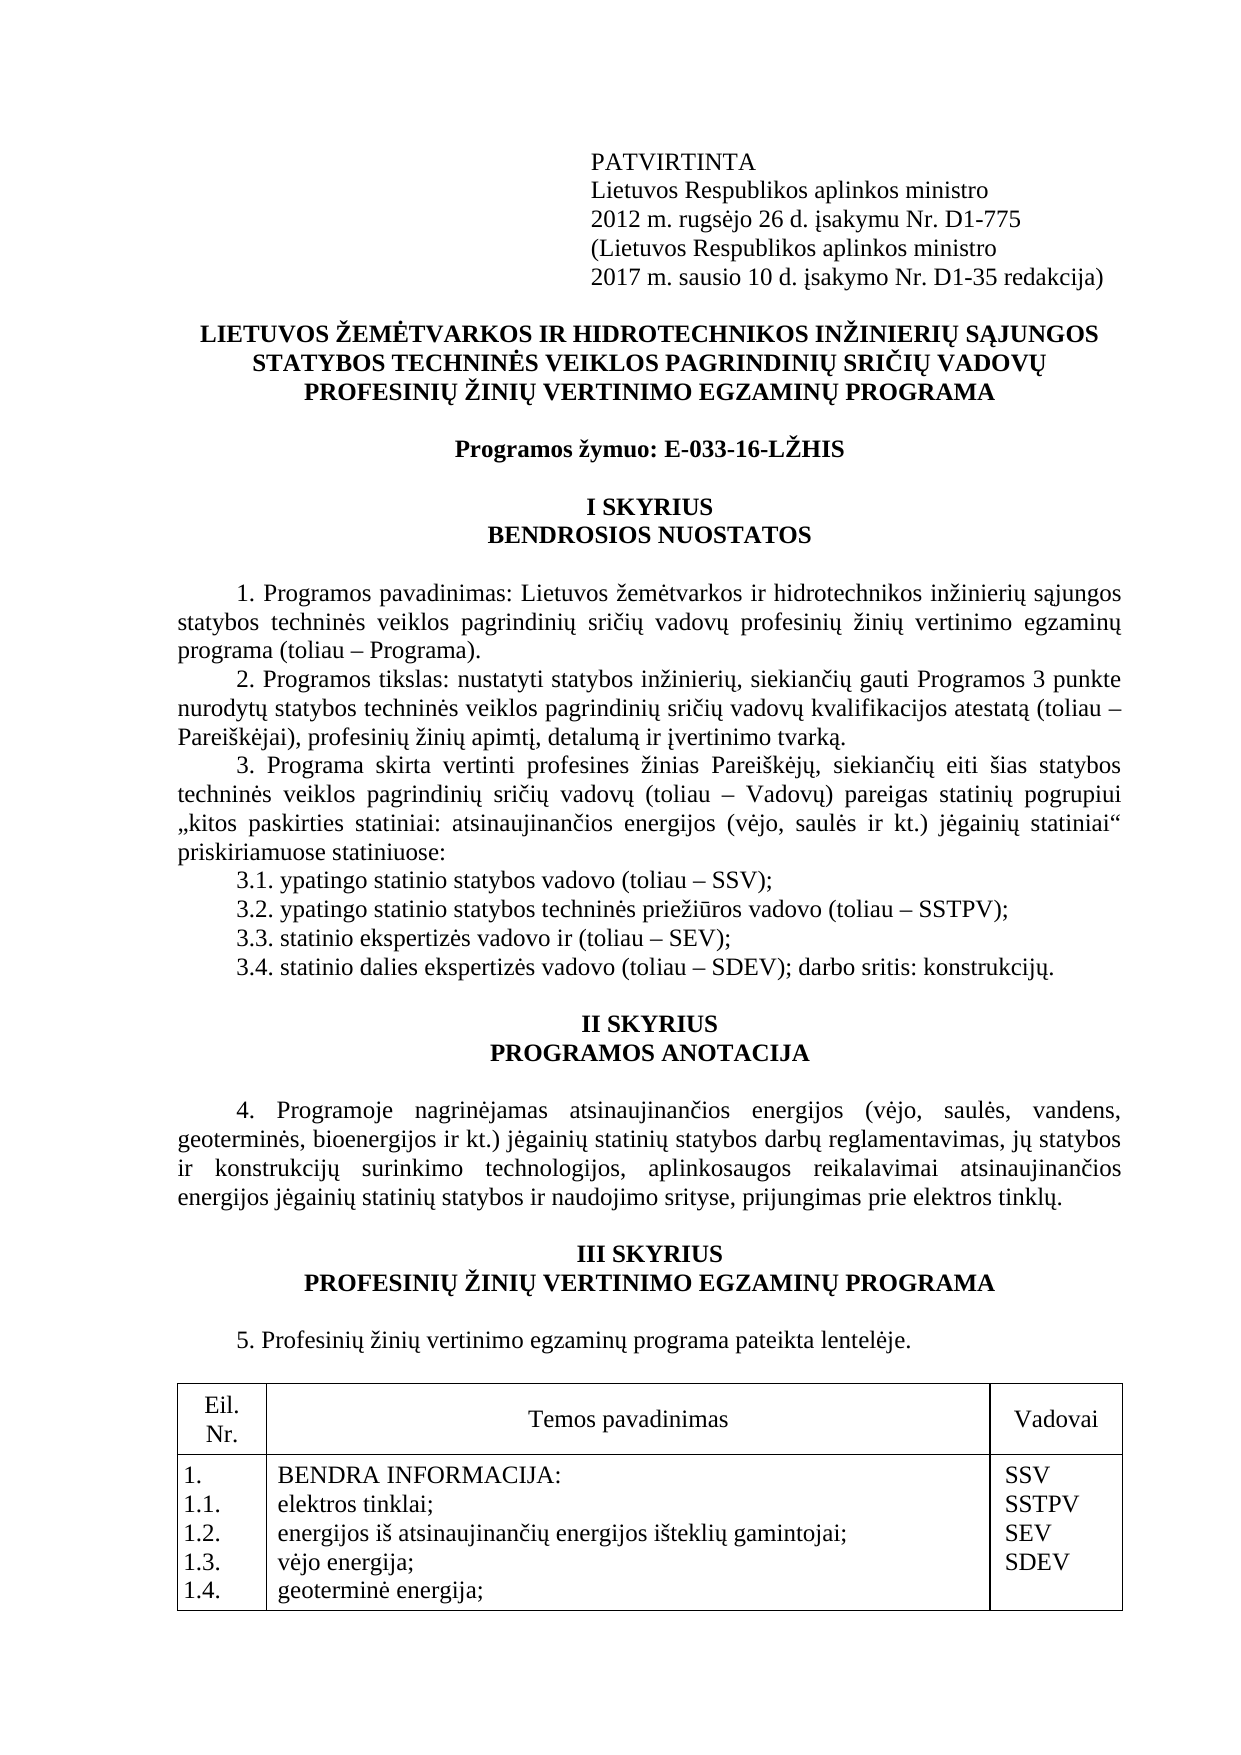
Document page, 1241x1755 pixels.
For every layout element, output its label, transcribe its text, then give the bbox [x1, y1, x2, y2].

text 3.4. statinio dalies ekspertizės vadovo (toliau – SDEV); darbo sritis: konstrukcijų. [177, 952, 1122, 981]
text LIETUVOS ŽEMĖTVARKOS IR HIDROTECHNIKOS INŽINIERIŲ SĄJUNGOS [177, 319, 1122, 348]
text Programos žymuo: E-033-16-LŽHIS [177, 434, 1122, 463]
text I SKYRIUS [177, 492, 1122, 521]
text 2. Programos tikslas: nustatyti statybos inžinierių, siekiančių gauti Programos 3 punkte nurodytų statybos techninės veiklos pagrindinių sričių vadovų kvalifikacijos atestatą (toliau – Pareiškėjai), profesinių žinių apimtį, detalumą ir įvertinimo tvarką. [177, 664, 1122, 751]
table_cell SSV SSTPV SEV SDEV [991, 1455, 1122, 1610]
text 1. Programos pavadinimas: Lietuvos žemėtvarkos ir hidrotechnikos inžinierių sąjungos statybos techninės veiklos pagrindinių sričių vadovų profesinių žinių vertinimo egzaminų programa (toliau – Programa). [177, 578, 1122, 664]
text 3.1. ypatingo statinio statybos vadovo (toliau – SSV); [177, 866, 1122, 894]
text PROFESINIŲ ŽINIŲ VERTINIMO EGZAMINŲ PROGRAMA [177, 377, 1122, 406]
text PROFESINIŲ ŽINIŲ VERTINIMO EGZAMINŲ PROGRAMA [177, 1268, 1122, 1297]
text 3.3. statinio ekspertizės vadovo ir (toliau – SEV); [177, 923, 1122, 952]
text PROGRAMOS ANOTACIJA [177, 1038, 1122, 1067]
text III SKYRIUS [177, 1239, 1122, 1268]
text 2012 m. rugsėjo 26 d. įsakymu Nr. D1-775 [591, 204, 1122, 233]
table_cell 1. 1.1. 1.2. 1.3. 1.4. [178, 1455, 266, 1610]
text BENDROSIOS NUOSTATOS [177, 521, 1122, 549]
text Lietuvos Respublikos aplinkos ministro [591, 176, 1122, 204]
text II SKYRIUS [177, 1009, 1122, 1038]
text 3. Programa skirta vertinti profesines žinias Pareiškėjų, siekiančių eiti šias statybos techninės veiklos pagrindinių sričių vadovų (toliau – Vadovų) pareigas statinių pogrupiui „kitos paskirties statiniai: atsinaujinančios energijos (vėjo, saulės ir kt.) jėgainių statiniai“ priskiriamuose statiniuose: [177, 751, 1122, 866]
text (Lietuvos Respublikos aplinkos ministro [591, 233, 1122, 262]
text 2017 m. sausio 10 d. įsakymo Nr. D1-35 redakcija) [591, 262, 1122, 291]
table_header Eil. Nr. [178, 1384, 266, 1453]
text PATVIRTINTA [591, 147, 1122, 176]
table_header Temos pavadinimas [267, 1384, 989, 1453]
text 3.2. ypatingo statinio statybos techninės priežiūros vadovo (toliau – SSTPV); [177, 894, 1122, 923]
table_cell BENDRA INFORMACIJA: elektros tinklai; energijos iš atsinaujinančių energijos išteklių gamintojai; vėjo energija; geoterminė energija; [267, 1455, 989, 1610]
text 4. Programoje nagrinėjamas atsinaujinančios energijos (vėjo, saulės, vandens, geoterminės, bioenergijos ir kt.) jėgainių statinių statybos darbų reglamentavimas, jų statybos ir konstrukcijų surinkimo technologijos, aplinkosaugos reikalavimai atsinaujinančios energijos jėgainių statinių statybos ir naudojimo srityse, prijungimas prie elektros tinklų. [177, 1096, 1122, 1211]
text STATYBOS TECHNINĖS VEIKLOS PAGRINDINIŲ SRIČIŲ VADOVŲ [177, 348, 1122, 377]
table_header Vadovai [991, 1384, 1122, 1453]
text 5. Profesinių žinių vertinimo egzaminų programa pateikta lentelėje. [177, 1326, 1122, 1354]
